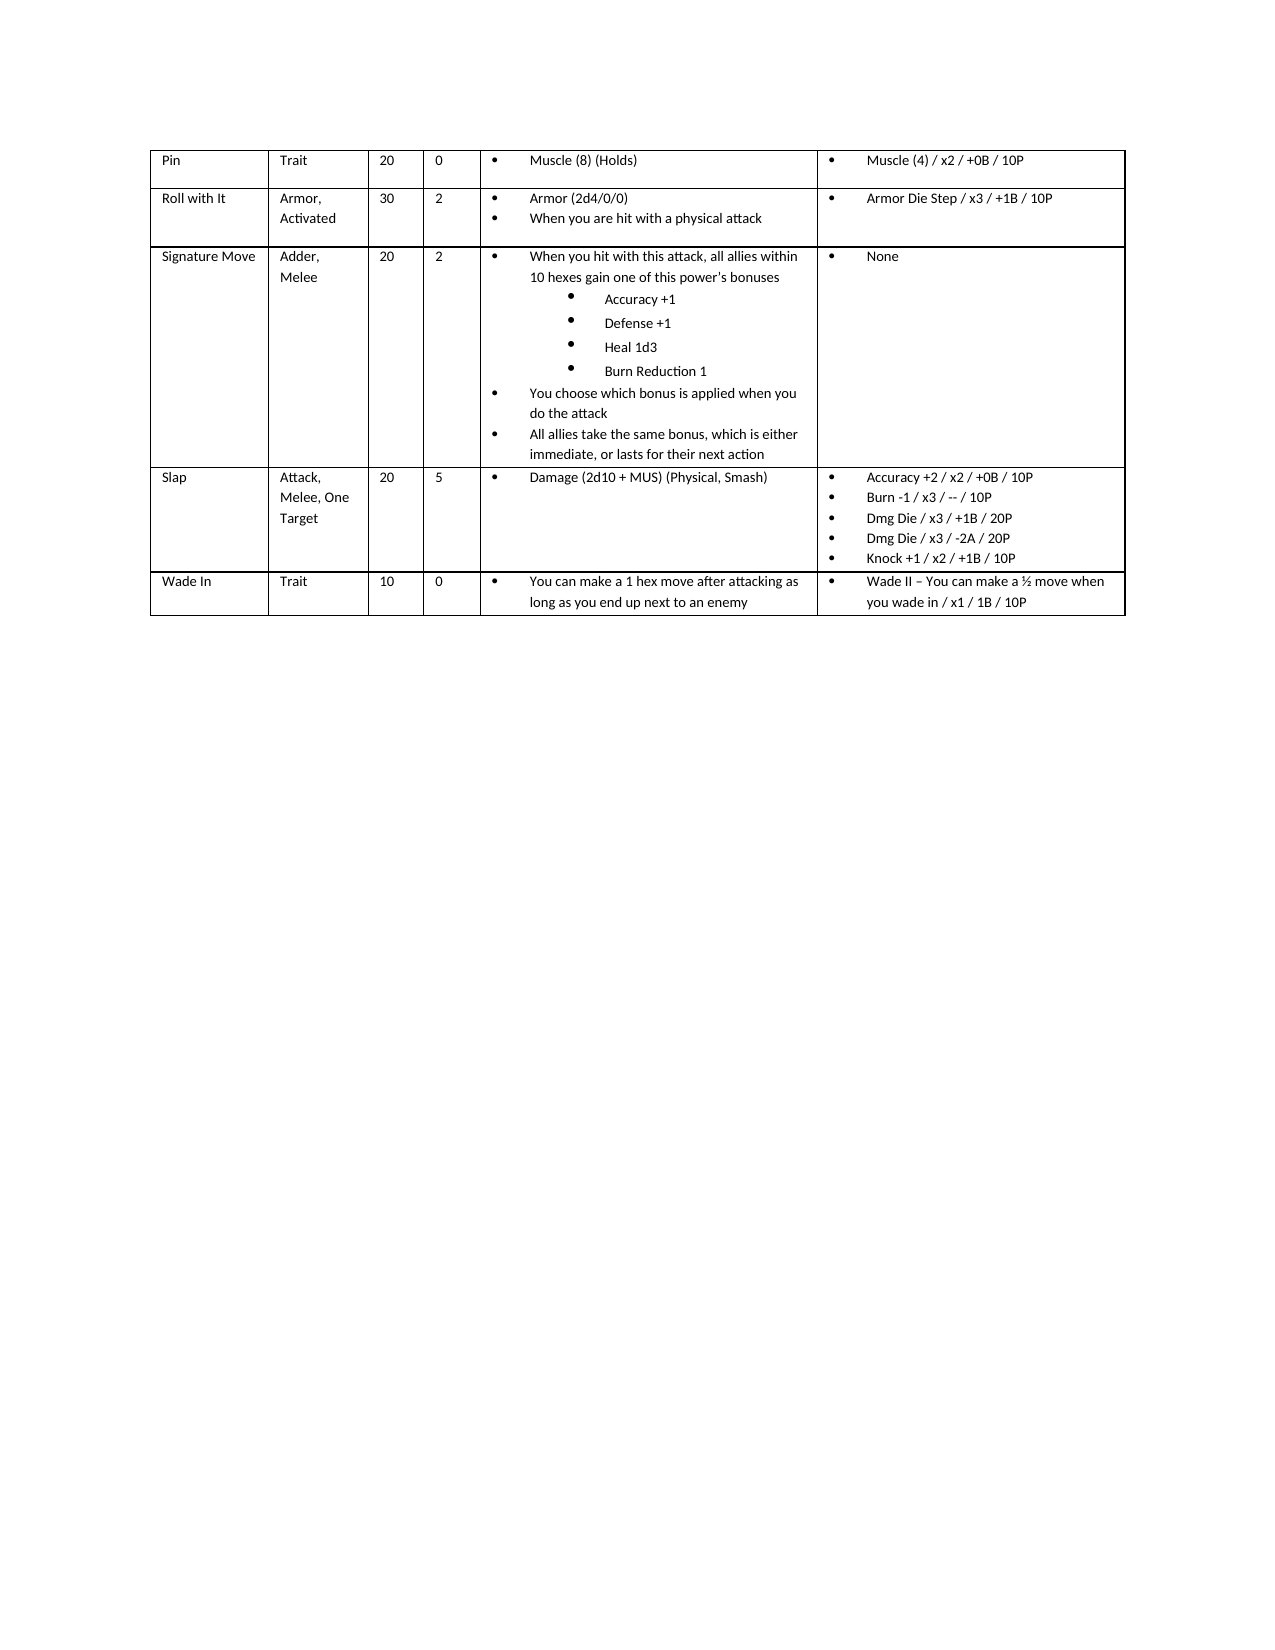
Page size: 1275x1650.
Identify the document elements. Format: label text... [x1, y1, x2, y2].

table_cell Adder, Melee [269, 248, 368, 467]
table_cell Armor Die Step / x3 / +1B / 10P [818, 189, 1124, 246]
table_cell 10 [369, 573, 423, 614]
table_cell You can make a 1 hex move after attacking as long as you end up next to an enemy [481, 573, 817, 614]
table_cell Muscle (4) / x2 / +0B / 10P [818, 151, 1124, 188]
table_cell None [818, 248, 1124, 467]
table_cell Attack, Melee, One Target [269, 468, 368, 571]
table_cell Trait [269, 573, 368, 614]
table_cell 20 [369, 151, 423, 188]
table_cell Pin [151, 151, 268, 188]
table_cell Trait [269, 151, 368, 188]
table_cell Slap [151, 468, 268, 571]
table_cell 0 [424, 151, 480, 188]
table_cell Signature Move [151, 248, 268, 467]
table_cell Wade In [151, 573, 268, 614]
table_cell Damage (2d10 + MUS) (Physical, Smash) [481, 468, 817, 571]
table_cell Accuracy +2 / x2 / +0B / 10P Burn -1 / x3 / -- / 10P Dmg Die / x3 / +1B / 20P Dmg Die / x3 / -2A / 20P Knock +1 / x2 / +1B / 10P [818, 468, 1124, 571]
table_cell 5 [424, 468, 480, 571]
table_cell 2 [424, 189, 480, 246]
table_cell 0 [424, 573, 480, 614]
table_cell Wade II – You can make a ½ move when you wade in / x1 / 1B / 10P [818, 573, 1124, 614]
table_cell When you hit with this attack, all allies within 10 hexes gain one of this power’s bonuses Accuracy +1 Defense +1 Heal 1d3 Burn Reduction 1 You choose which bonus is applied when you do the attack All allies take the same bonus, which is either immediate, or lasts for their next action [481, 248, 817, 467]
table_cell Armor, Activated [269, 189, 368, 246]
table_cell 20 [369, 248, 423, 467]
table_cell Muscle (8) (Holds) [481, 151, 817, 188]
table_cell 2 [424, 248, 480, 467]
table_cell Armor (2d4/0/0) When you are hit with a physical attack [481, 189, 817, 246]
table_cell 20 [369, 468, 423, 571]
table_cell Roll with It [151, 189, 268, 246]
table_cell 30 [369, 189, 423, 246]
